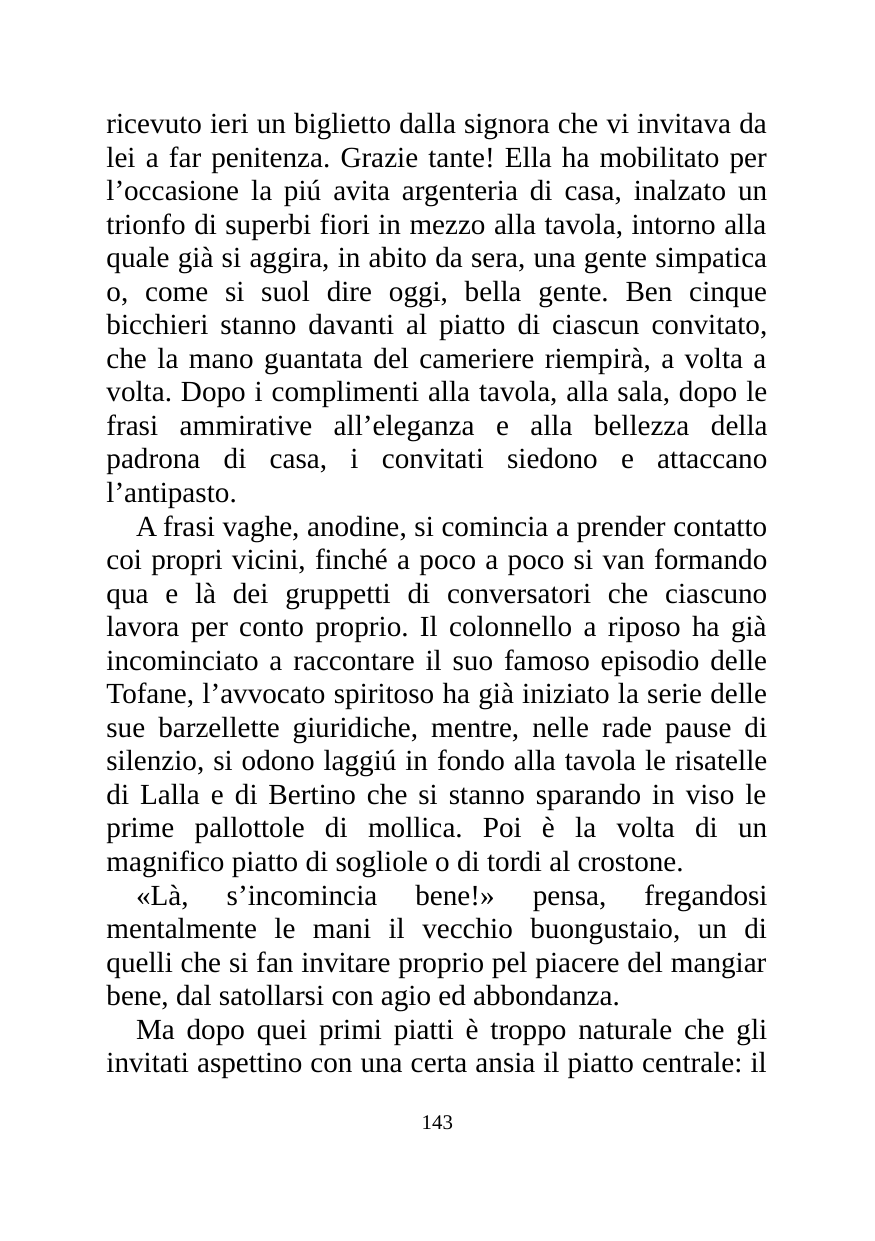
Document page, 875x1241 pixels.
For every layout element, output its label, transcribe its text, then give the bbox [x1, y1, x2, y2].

text «Là, s’incomincia bene!» pensa, fregandosi mentalmente le mani il vecchio buongustaio, un di quelli che si fan invitare proprio pel piacere del mangiar bene, dal satollarsi con agio ed abbondanza. [106, 878, 768, 1012]
text Ma dopo quei primi piatti è troppo naturale che gli invitati aspettino con una certa ansia il piatto centrale: il [106, 1012, 768, 1079]
text ricevuto ieri un biglietto dalla signora che vi invitava da lei a far penitenza. Grazie tante! Ella ha mobilitato per l’occasione la piú avita argenteria di casa, inalzato un trionfo di superbi fiori in mezzo alla tavola, intorno alla quale già si aggira, in abito da sera, una gente simpatica o, come si suol dire oggi, bella gente. Ben cinque bicchieri stanno davanti al piatto di ciascun convitato, che la mano guantata del cameriere riempirà, a volta a volta. Dopo i complimenti alla tavola, alla sala, dopo le frasi ammirative all’eleganza e alla bellezza della padrona di casa, i convitati siedono e attaccano l’antipasto. [106, 106, 768, 509]
text A frasi vaghe, anodine, si comincia a prender contatto coi propri vicini, finché a poco a poco si van formando qua e là dei gruppetti di conversatori che ciascuno lavora per conto proprio. Il colonnello a riposo ha già incominciato a raccontare il suo famoso episodio delle Tofane, l’avvocato spiritoso ha già iniziato la serie delle sue barzellette giuridiche, mentre, nelle rade pause di silenzio, si odono laggiú in fondo alla tavola le risatelle di Lalla e di Bertino che si stanno sparando in viso le prime pallottole di mollica. Poi è la volta di un magnifico piatto di sogliole o di tordi al crostone. [106, 509, 768, 878]
